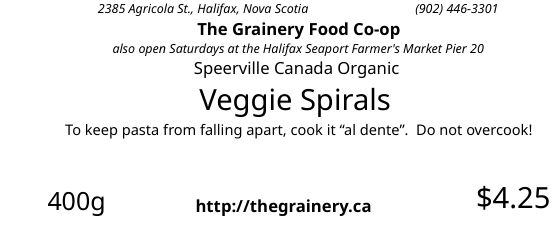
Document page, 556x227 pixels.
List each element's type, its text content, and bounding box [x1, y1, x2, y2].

table_cell Speerville Canada Organic Veggie Spirals To keep pasta from falling apart, cook it “al dente”. Do not overcook! [47, 57, 550, 175]
table_cell $4.25 [415, 175, 550, 217]
table_cell http://thegrainery.ca [151, 175, 415, 217]
table_cell 400g [47, 175, 151, 217]
table_header 2385 Agricola St., Halifax, Nova Scotia (902) 446-3301 The Grainery Food Co-op also open Saturdays at the Halifax Seaport Farmer's Market Pier 20 [47, 0, 550, 57]
